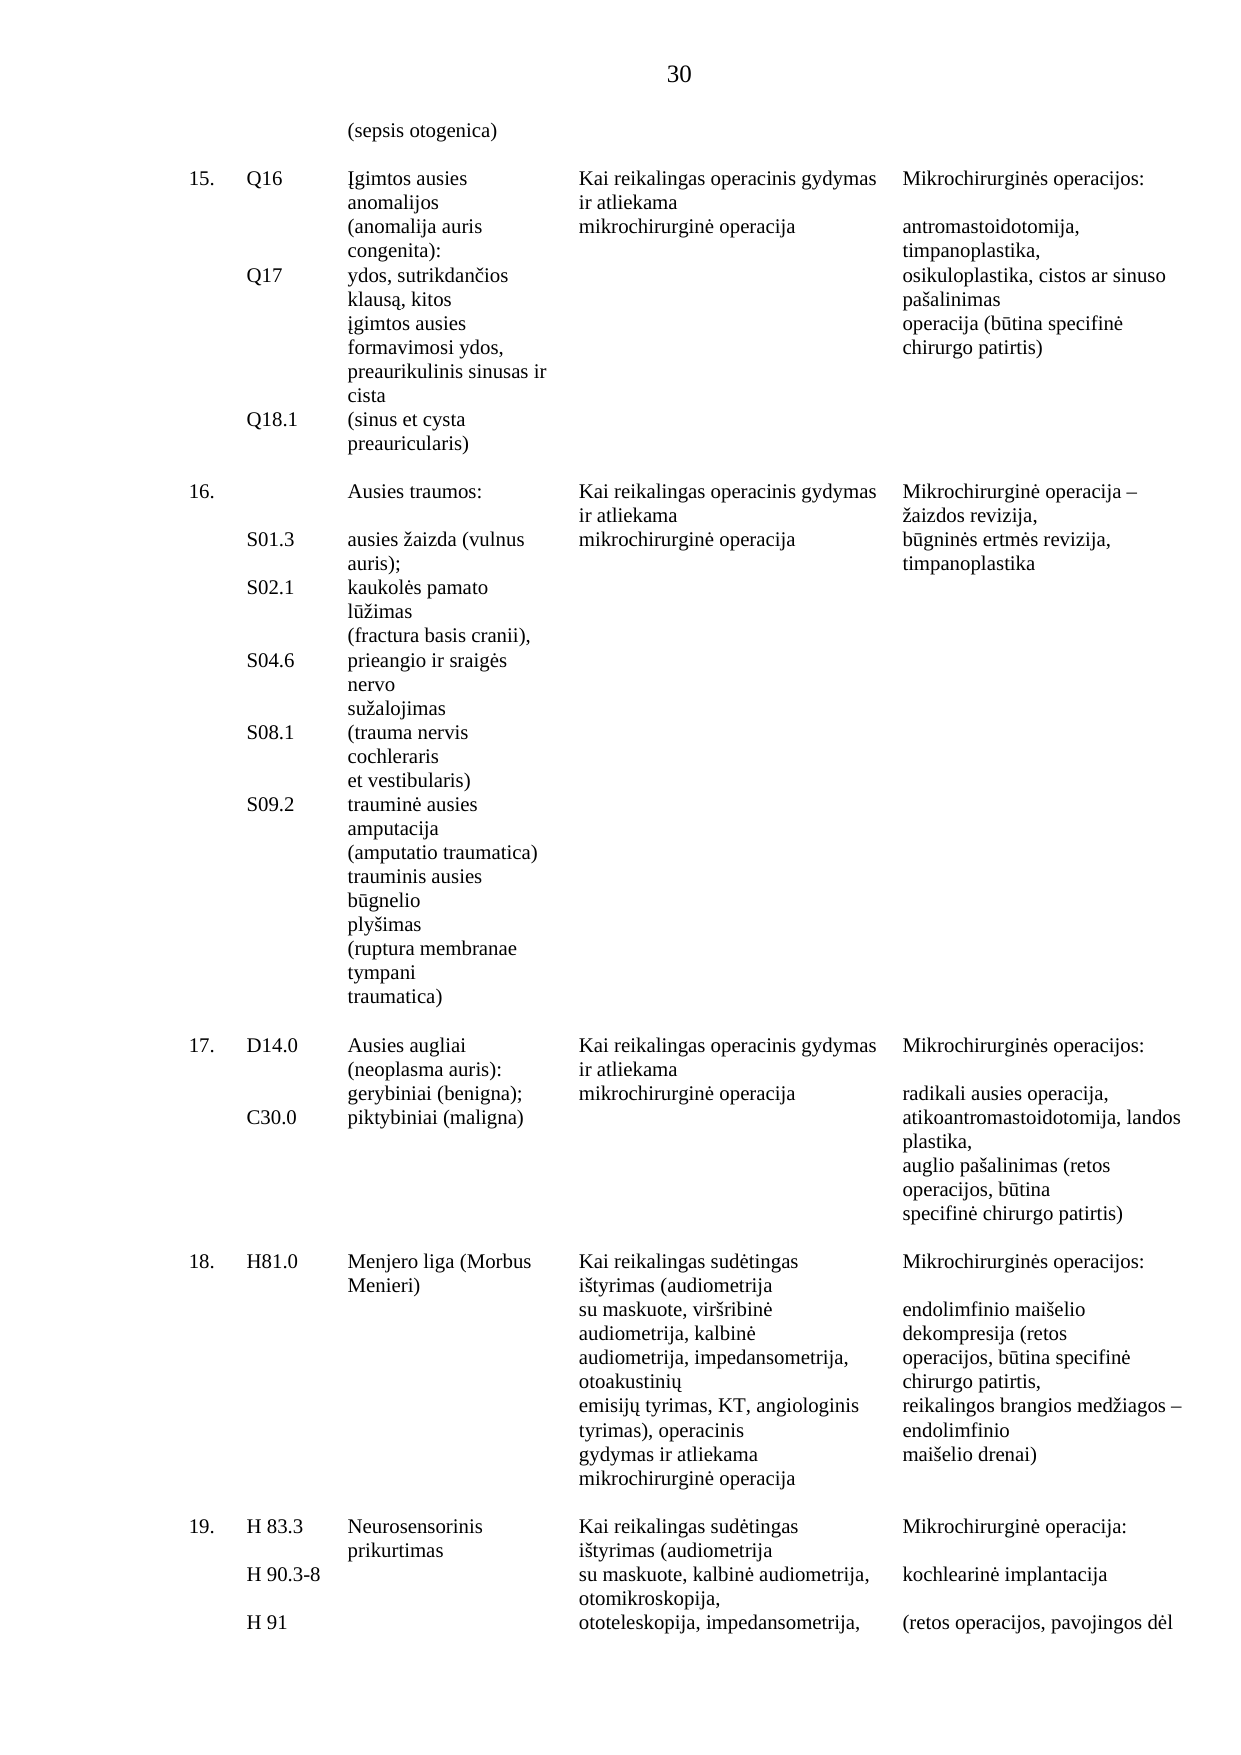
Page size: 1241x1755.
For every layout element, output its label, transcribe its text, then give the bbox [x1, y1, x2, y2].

table_cell [177, 792, 235, 840]
table_cell [568, 1490, 891, 1514]
table_cell [177, 1345, 235, 1393]
table_cell kochlearinė implantacija [891, 1562, 1204, 1610]
table_cell reikalingos brangios medžiagos – endolimfinio [891, 1394, 1204, 1442]
table_cell Kai reikalingas operacinis gydymas ir atliekama [568, 479, 891, 527]
table_cell [336, 1297, 567, 1345]
table_cell [568, 840, 891, 864]
table_cell operacijos, būtina specifinė chirurgo patirtis, [891, 1345, 1204, 1393]
table_cell [235, 1009, 336, 1032]
table_cell antromastoidotomija, timpanoplastika, [891, 214, 1204, 262]
table_cell [891, 864, 1204, 912]
table_cell Kai reikalingas sudėtingas ištyrimas (audiometrija [568, 1514, 891, 1562]
table_cell [177, 648, 235, 696]
table_cell [235, 696, 336, 720]
table_cell [177, 527, 235, 575]
table_cell [336, 142, 567, 166]
table_cell [177, 1394, 235, 1442]
table_cell [177, 1009, 235, 1032]
table_cell ototeleskopija, impedansometrija, [568, 1610, 891, 1634]
table_cell įgimtos ausies formavimosi ydos, [336, 311, 567, 359]
table_cell [891, 984, 1204, 1008]
table_cell ausies žaizda (vulnus auris); [336, 527, 567, 575]
table_cell Ausies traumos: [336, 479, 567, 527]
table_cell [568, 912, 891, 936]
table_cell Kai reikalingas operacinis gydymas ir atliekama [568, 1033, 891, 1081]
table_cell [568, 142, 891, 166]
table_cell sužalojimas [336, 696, 567, 720]
table_cell maišelio drenai) [891, 1442, 1204, 1490]
table_cell (sinus et cysta preauricularis) [336, 407, 567, 455]
table_cell [336, 455, 567, 479]
table_cell [568, 263, 891, 311]
table_cell [568, 720, 891, 768]
table_cell [568, 624, 891, 647]
table_cell [177, 1225, 235, 1249]
table_cell [235, 1081, 336, 1105]
table_cell [235, 311, 336, 359]
table_cell [177, 936, 235, 984]
table_cell [568, 1225, 891, 1249]
table_cell kaukolės pamato lūžimas [336, 575, 567, 623]
table_cell [568, 311, 891, 359]
table_cell [891, 1009, 1204, 1032]
table_cell [235, 1225, 336, 1249]
table_cell [235, 1153, 336, 1201]
table_cell Mikrochirurginės operacijos: [891, 1249, 1204, 1297]
table_cell (ruptura membranae tympani [336, 936, 567, 984]
table_cell [235, 1201, 336, 1225]
table_cell auglio pašalinimas (retos operacijos, būtina [891, 1153, 1204, 1201]
table_cell radikali ausies operacija, [891, 1081, 1204, 1105]
table_cell Įgimtos ausies anomalijos [336, 166, 567, 214]
table_cell H 90.3-8 [235, 1562, 336, 1610]
table_cell [177, 696, 235, 720]
table_cell [891, 648, 1204, 696]
table_cell [891, 575, 1204, 623]
table_cell [568, 768, 891, 792]
table_cell [177, 768, 235, 792]
table_cell mikrochirurginė operacija [568, 214, 891, 262]
table_cell [336, 1562, 567, 1610]
table_cell [177, 1297, 235, 1345]
table_cell D14.0 [235, 1033, 336, 1081]
table_cell [177, 624, 235, 647]
table_cell [336, 1201, 567, 1225]
table_cell [336, 1394, 567, 1442]
table_cell [235, 1394, 336, 1442]
table_cell Mikrochirurginė operacija: [891, 1514, 1204, 1562]
table_cell [177, 864, 235, 912]
table_cell [177, 840, 235, 864]
table_cell Menjero liga (Morbus Menieri) [336, 1249, 567, 1297]
table_cell [891, 1490, 1204, 1514]
table_cell H81.0 [235, 1249, 336, 1297]
table_cell 19. [177, 1514, 235, 1562]
table_cell [177, 720, 235, 768]
table_cell (anomalija auris congenita): [336, 214, 567, 262]
table_cell [891, 840, 1204, 864]
table_cell [568, 455, 891, 479]
table_cell specifinė chirurgo patirtis) [891, 1201, 1204, 1225]
table_cell (sepsis otogenica) [336, 118, 567, 142]
table_cell [891, 455, 1204, 479]
table_cell [568, 864, 891, 912]
table_cell [177, 912, 235, 936]
table_cell [177, 575, 235, 623]
table_cell ydos, sutrikdančios klausą, kitos [336, 263, 567, 311]
table_cell C30.0 [235, 1105, 336, 1153]
table_cell [891, 359, 1204, 407]
table_cell piktybiniai (maligna) [336, 1105, 567, 1153]
table_cell 18. [177, 1249, 235, 1297]
table_cell [568, 648, 891, 696]
table_cell su maskuote, kalbinė audiometrija, otomikroskopija, [568, 1562, 891, 1610]
table_cell Q18.1 [235, 407, 336, 455]
table_cell audiometrija, impedansometrija, otoakustinių [568, 1345, 891, 1393]
table_cell S09.2 [235, 792, 336, 840]
table_cell [177, 263, 235, 311]
table_cell (retos operacijos, pavojingos dėl [891, 1610, 1204, 1634]
table_cell gydymas ir atliekama mikrochirurginė operacija [568, 1442, 891, 1490]
table_cell [177, 214, 235, 262]
table_cell [177, 984, 235, 1008]
table_cell [235, 912, 336, 936]
table_cell [891, 118, 1204, 142]
table_cell [177, 1442, 235, 1490]
table_cell mikrochirurginė operacija [568, 527, 891, 575]
table_cell Q17 [235, 263, 336, 311]
table_cell [235, 1490, 336, 1514]
table_cell H 83.3 [235, 1514, 336, 1562]
table_cell [891, 1225, 1204, 1249]
table_cell emisijų tyrimas, KT, angiologinis tyrimas), operacinis [568, 1394, 891, 1442]
table_cell Kai reikalingas sudėtingas ištyrimas (audiometrija [568, 1249, 891, 1297]
table_cell [336, 1610, 567, 1634]
table_cell atikoantromastoidotomija, landos plastika, [891, 1105, 1204, 1153]
table_cell [336, 1345, 567, 1393]
table_cell [235, 864, 336, 912]
table_cell 17. [177, 1033, 235, 1081]
table_cell Mikrochirurginė operacija – žaizdos revizija, [891, 479, 1204, 527]
table_cell [177, 1081, 235, 1105]
table_cell 16. [177, 479, 235, 527]
table_cell [177, 407, 235, 455]
table_cell [891, 936, 1204, 984]
table_cell [891, 142, 1204, 166]
table_cell [235, 624, 336, 647]
table_cell [235, 936, 336, 984]
table_cell [568, 792, 891, 840]
table_cell [568, 1201, 891, 1225]
table_cell S01.3 [235, 527, 336, 575]
table_cell et vestibularis) [336, 768, 567, 792]
table_cell [891, 720, 1204, 768]
table_cell [336, 1490, 567, 1514]
table_cell [235, 984, 336, 1008]
table_cell plyšimas [336, 912, 567, 936]
table_cell gerybiniai (benigna); [336, 1081, 567, 1105]
table_cell (amputatio traumatica) [336, 840, 567, 864]
table_cell Mikrochirurginės operacijos: [891, 166, 1204, 214]
table_cell trauminė ausies amputacija [336, 792, 567, 840]
table_cell Kai reikalingas operacinis gydymas ir atliekama [568, 166, 891, 214]
table_cell S08.1 [235, 720, 336, 768]
table_cell endolimfinio maišelio dekompresija (retos [891, 1297, 1204, 1345]
table_cell [177, 455, 235, 479]
table_cell traumatica) [336, 984, 567, 1008]
table_cell [235, 479, 336, 527]
table_cell Neurosensorinis prikurtimas [336, 1514, 567, 1562]
table_cell [336, 1442, 567, 1490]
table_cell [891, 624, 1204, 647]
table_cell trauminis ausies būgnelio [336, 864, 567, 912]
table_cell S02.1 [235, 575, 336, 623]
table_cell [568, 1105, 891, 1153]
table_cell [235, 214, 336, 262]
table_cell Q16 [235, 166, 336, 214]
table_cell osikuloplastika, cistos ar sinuso pašalinimas [891, 263, 1204, 311]
table_cell [177, 1105, 235, 1153]
table_cell [177, 142, 235, 166]
table_cell [235, 768, 336, 792]
table_cell Mikrochirurginės operacijos: [891, 1033, 1204, 1081]
table_cell prieangio ir sraigės nervo [336, 648, 567, 696]
table_cell S04.6 [235, 648, 336, 696]
table_cell [568, 1153, 891, 1201]
table_cell preaurikulinis sinusas ir cista [336, 359, 567, 407]
table_cell [568, 936, 891, 984]
table_cell Ausies augliai (neoplasma auris): [336, 1033, 567, 1081]
table_cell [177, 359, 235, 407]
table_cell [891, 912, 1204, 936]
table_cell [891, 696, 1204, 720]
table_cell (fractura basis cranii), [336, 624, 567, 647]
table_cell [235, 840, 336, 864]
table_cell [568, 118, 891, 142]
table_cell [177, 1610, 235, 1634]
table_cell [336, 1153, 567, 1201]
table_cell [235, 1297, 336, 1345]
table_cell būgninės ertmės revizija, timpanoplastika [891, 527, 1204, 575]
table_cell [177, 311, 235, 359]
table_cell [891, 407, 1204, 455]
table_cell [177, 1153, 235, 1201]
table_cell [177, 1201, 235, 1225]
table_cell [235, 1442, 336, 1490]
table_cell [336, 1009, 567, 1032]
table_cell H 91 [235, 1610, 336, 1634]
table_cell [568, 575, 891, 623]
table_cell [568, 407, 891, 455]
table_cell (trauma nervis cochleraris [336, 720, 567, 768]
table_cell [891, 792, 1204, 840]
table_cell [568, 696, 891, 720]
table_cell [891, 768, 1204, 792]
table_cell su maskuote, viršribinė audiometrija, kalbinė [568, 1297, 891, 1345]
table_cell [235, 359, 336, 407]
table_cell [235, 118, 336, 142]
table_cell [568, 984, 891, 1008]
table_cell [177, 118, 235, 142]
table_cell [568, 1009, 891, 1032]
table_cell [177, 1490, 235, 1514]
table_cell [177, 1562, 235, 1610]
table_cell 15. [177, 166, 235, 214]
table_cell [235, 1345, 336, 1393]
table_cell [235, 455, 336, 479]
table_cell [235, 142, 336, 166]
table_cell operacija (būtina specifinė chirurgo patirtis) [891, 311, 1204, 359]
table_cell mikrochirurginė operacija [568, 1081, 891, 1105]
table_cell [336, 1225, 567, 1249]
table_cell [568, 359, 891, 407]
